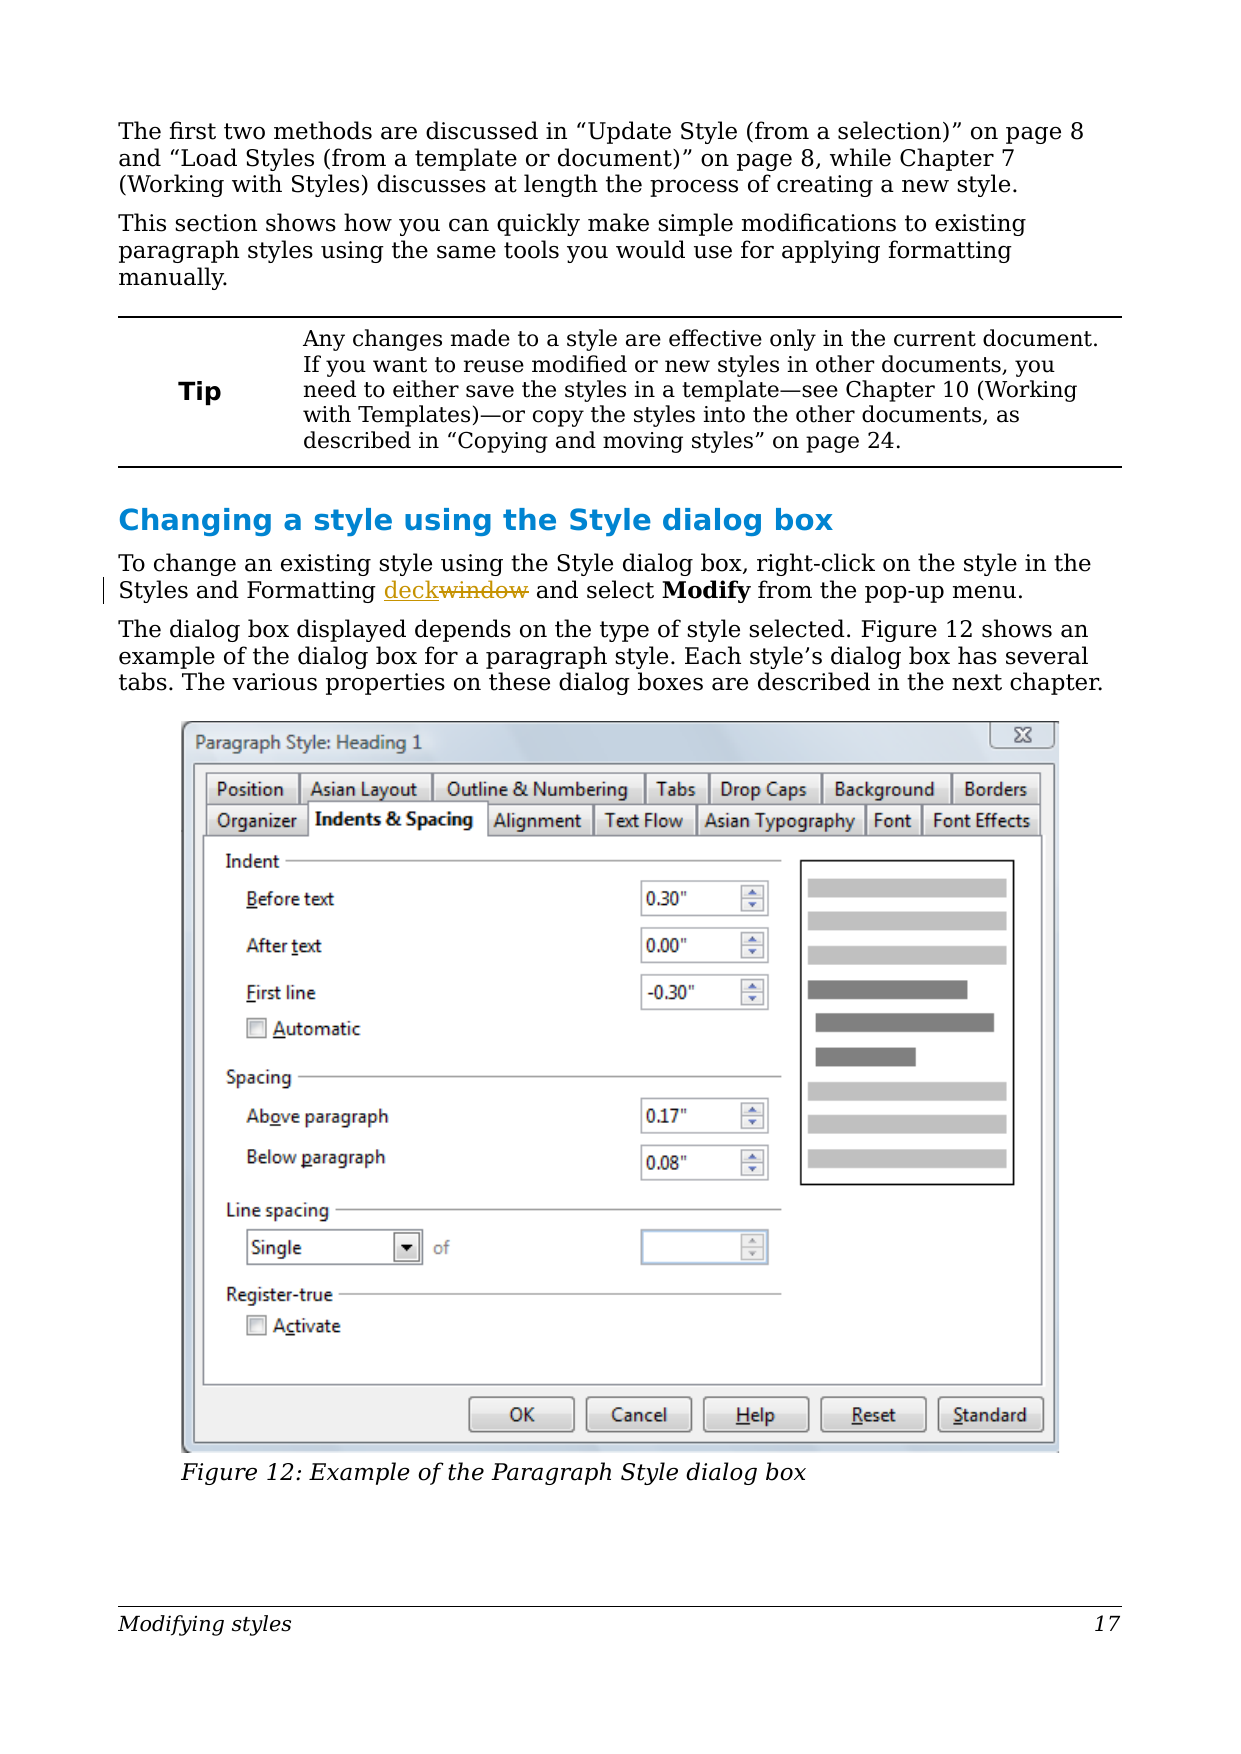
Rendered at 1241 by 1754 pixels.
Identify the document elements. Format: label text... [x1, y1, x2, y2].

text The first two methods are discussed in “Update Style (from a selection)” on page 8 and “Load Styles (from a template or document)” on page 8, while Chapter 7 (Working with Styles) discusses at length the process of creating a new style. [118, 118, 1122, 198]
subtitle Changing a style using the Style dialog box [118, 504, 1122, 538]
text This section shows how you can quickly make simple modifications to existing paragraph styles using the same tools you would use for applying formatting manually. [118, 211, 1122, 291]
picture [181, 721, 1060, 1453]
table_header Tip [118, 318, 281, 466]
text The dialog box displayed depends on the type of style selected. Figure 12 shows an example of the dialog box for a paragraph style. Each style’s dialog box has several tabs. The various properties on these dialog boxes are described in the next chapter. [118, 616, 1122, 696]
text To change an existing style using the Style dialog box, right-click on the style in the Styles and Formatting deck and select Modify from the pop-up menu. [118, 550, 1122, 604]
table_header Any changes made to a style are effective only in the current document. If you want to reuse modified or new styles in other documents, you need to either save the styles in a template—see Chapter 10 (Working with Templates)—or copy the styles into the other documents, as described in “Copying and moving styles” on page 24. [281, 318, 1122, 466]
text Figure 12: Example of the Paragraph Style dialog box [181, 1459, 1059, 1486]
